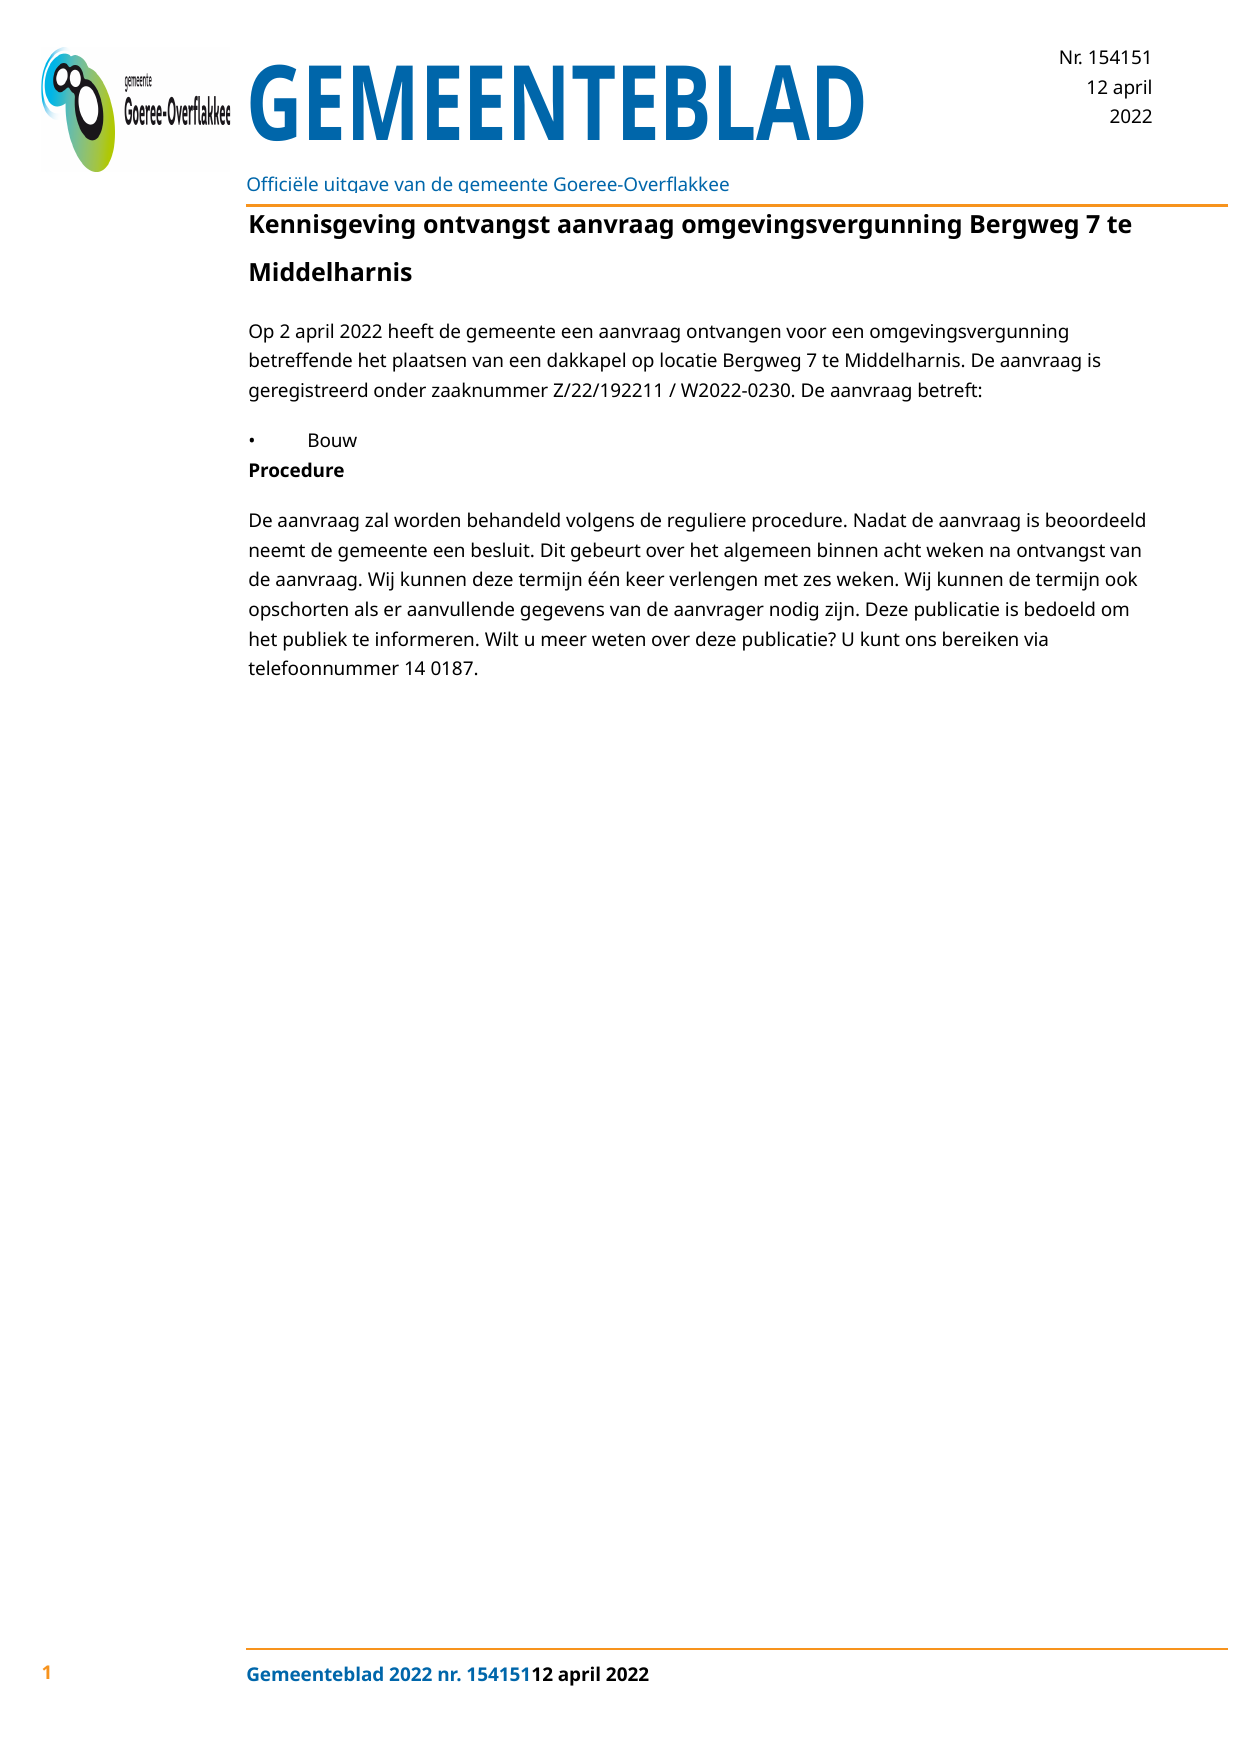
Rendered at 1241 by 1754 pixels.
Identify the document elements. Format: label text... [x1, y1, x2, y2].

text Op 2 april 2022 heeft de gemeente een aanvraag ontvangen voor een omgevingsvergunning betreffende het plaatsen van een dakkapel op locatie Bergweg 7 te Middelharnis. De aanvraag is geregistreerd onder zaaknummer Z/22/192211 / W2022-0230. De aanvraag betreft: [248, 318, 1152, 403]
list Bouw [248, 427, 1152, 453]
picture [41, 47, 231, 172]
text Kennisgeving ontvangst aanvraag omgevingsvergunning Bergweg 7 te Middelharnis [248, 207, 1152, 288]
text De aanvraag zal worden behandeld volgens de reguliere procedure. Nadat de aanvraag is beoordeeld neemt de gemeente een besluit. Dit gebeurt over het algemeen binnen acht weken na ontvangst van de aanvraag. Wij kunnen deze termijn één keer verlengen met zes weken. Wij kunnen de termijn ook opschorten als er aanvullende gegevens van de aanvrager nodig zijn. Deze publicatie is bedoeld om het publiek te informeren. Wilt u meer weten over deze publicatie? U kunt ons bereiken via telefoonnummer 14 0187. [248, 507, 1152, 681]
text Procedure [248, 457, 1152, 483]
